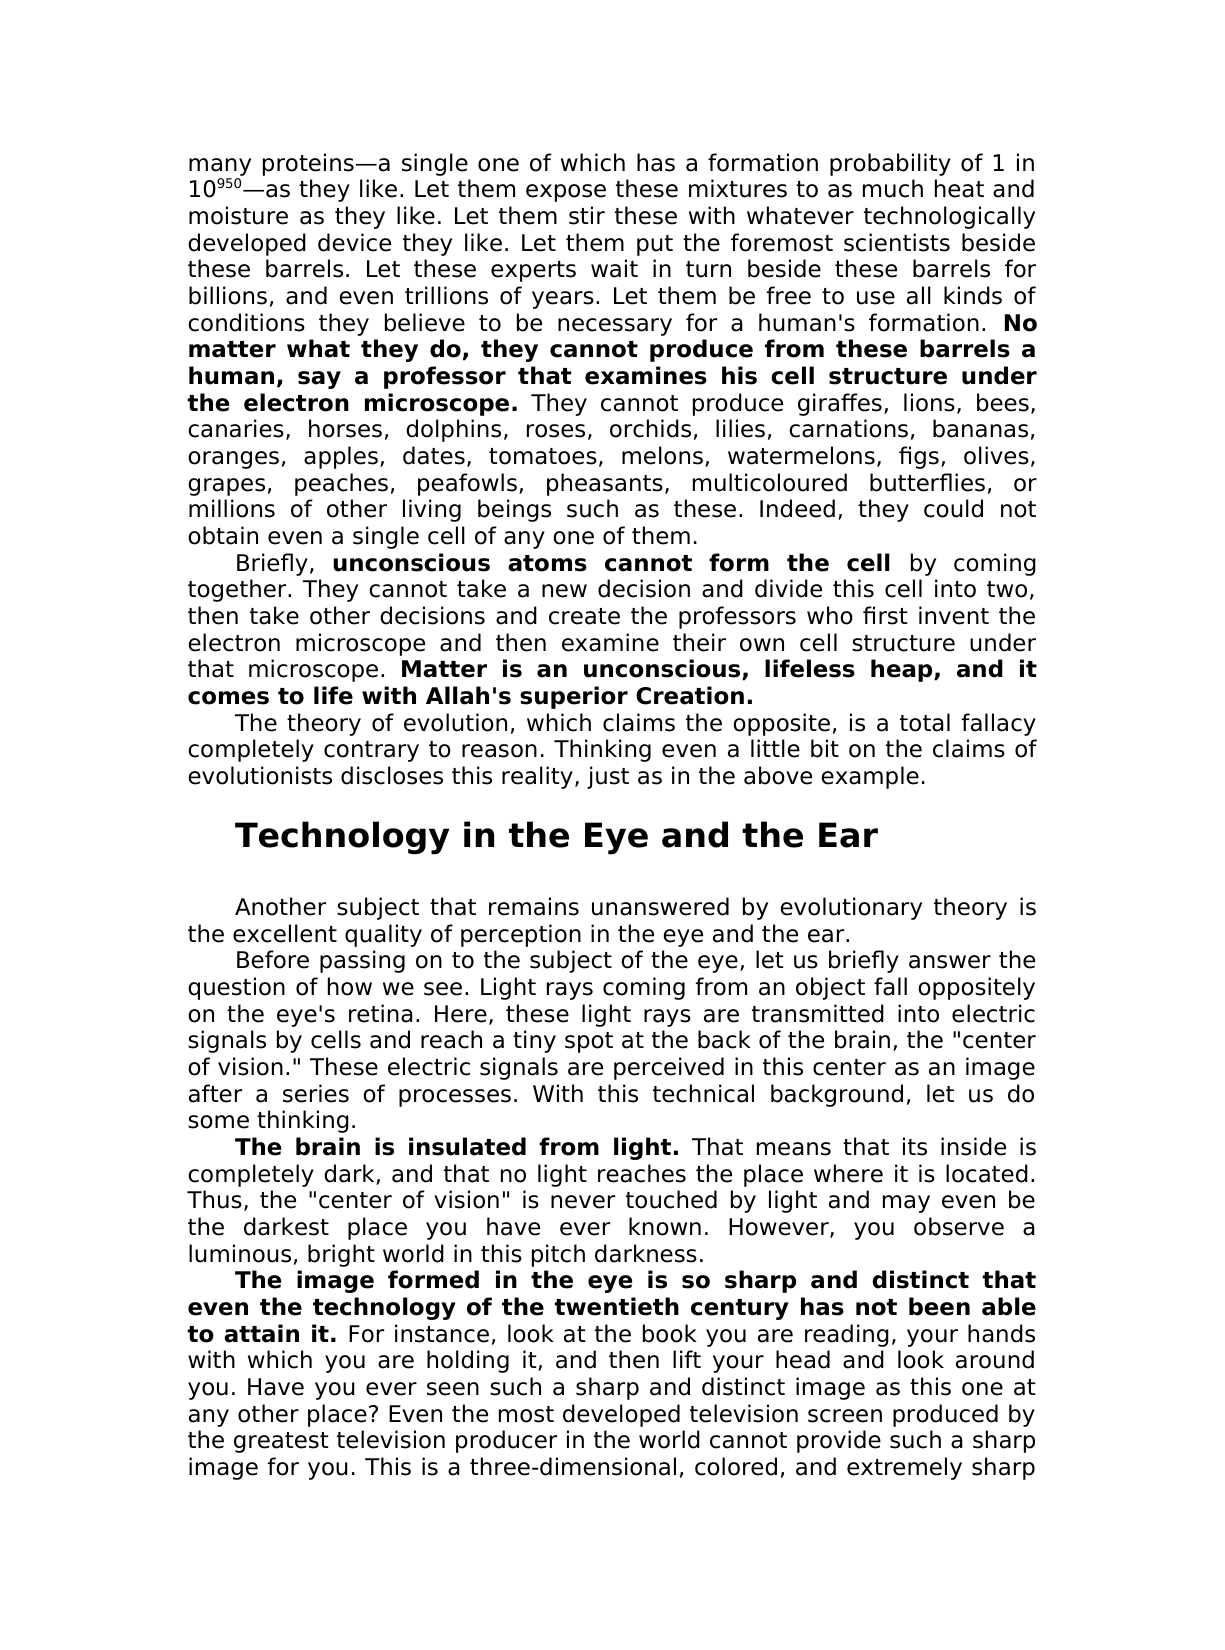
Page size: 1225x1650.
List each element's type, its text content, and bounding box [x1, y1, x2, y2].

text The image formed in the eye is so sharp and distinct that even the technology of the twentieth century has not been able to attain it. For instance, look at the book you are reading, your hands with which you are holding it, and then lift your head and look around you. Have you ever seen such a sharp and distinct image as this one at any other place? Even the most developed television screen produced by the greatest television producer in the world cannot provide such a sharp image for you. This is a three-dimensional, colored, and extremely sharp [187, 1268, 1037, 1481]
text Before passing on to the subject of the eye, let us briefly answer the question of how we see. Light rays coming from an object fall oppositely on the eye's retina. Here, these light rays are transmitted into electric signals by cells and reach a tiny spot at the back of the brain, the "center of vision." These electric signals are perceived in this center as an image after a series of processes. With this technical background, let us do some thinking. [187, 948, 1037, 1134]
text The brain is insulated from light. That means that its inside is completely dark, and that no light reaches the place where it is located. Thus, the "center of vision" is never touched by light and may even be the darkest place you have ever known. However, you observe a luminous, bright world in this pitch darkness. [187, 1134, 1037, 1268]
text Another subject that remains unanswered by evolutionary theory is the excellent quality of perception in the eye and the ear. [187, 894, 1037, 948]
text many proteins—a single one of which has a formation probability of 1 in 10950—as they like. Let them expose these mixtures to as much heat and moisture as they like. Let them stir these with whatever technologically developed device they like. Let them put the foremost scientists beside these barrels. Let these experts wait in turn beside these barrels for billions, and even trillions of years. Let them be free to use all kinds of conditions they believe to be necessary for a human's formation. No matter what they do, they cannot produce from these barrels a human, say a professor that examines his cell structure under the electron microscope. They cannot produce giraffes, lions, bees, canaries, horses, dolphins, roses, orchids, lilies, carnations, bananas, oranges, apples, dates, tomatoes, melons, watermelons, figs, olives, grapes, peaches, peafowls, pheasants, multicoloured butterflies, or millions of other living beings such as these. Indeed, they could not obtain even a single cell of any one of them. [187, 150, 1037, 550]
text The theory of evolution, which claims the opposite, is a total fallacy completely contrary to reason. Thinking even a little bit on the claims of evolutionists discloses this reality, just as in the above example. [187, 710, 1037, 790]
text Technology in the Eye and the Ear [187, 817, 1037, 856]
text Briefly, unconscious atoms cannot form the cell by coming together. They cannot take a new decision and divide this cell into two, then take other decisions and create the professors who first invent the electron microscope and then examine their own cell structure under that microscope. Matter is an unconscious, lifeless heap, and it comes to life with Allah's superior Creation. [187, 550, 1037, 710]
